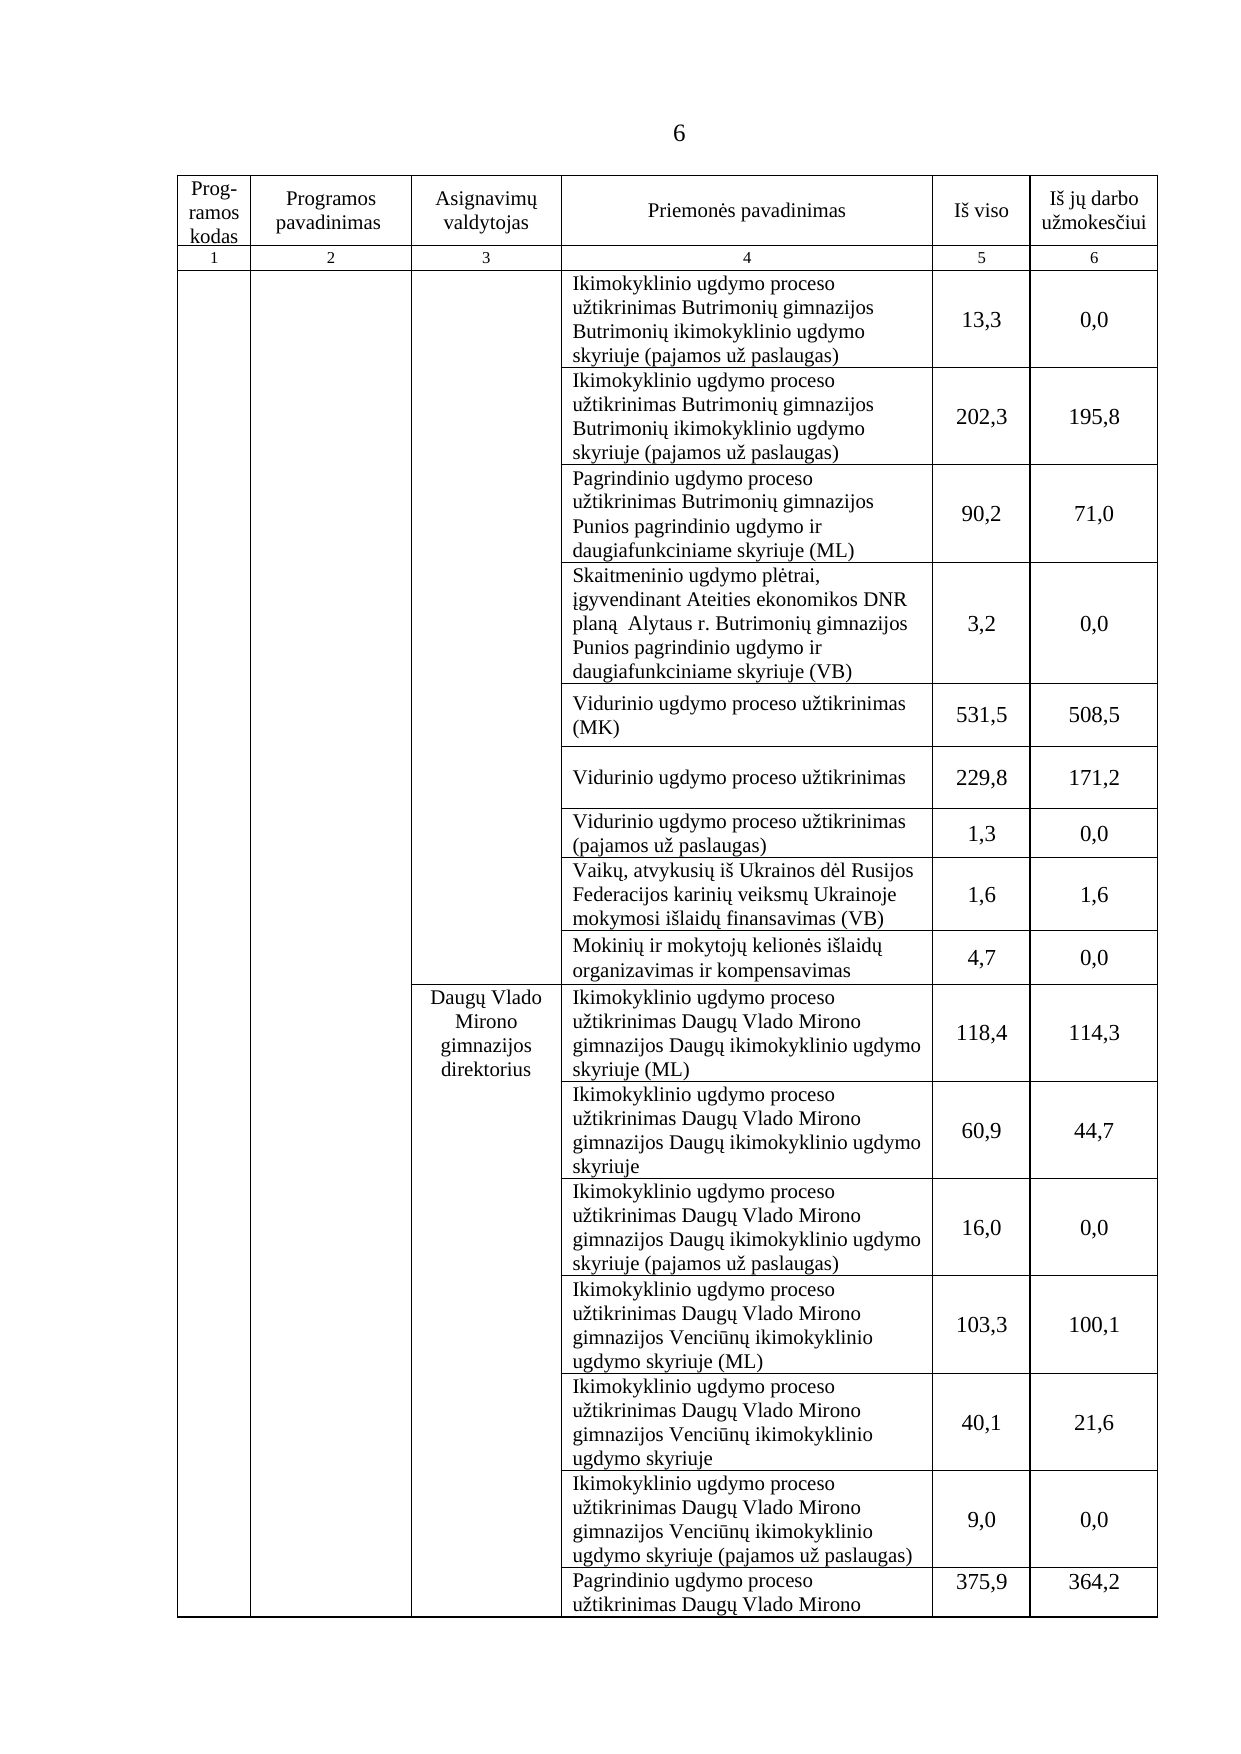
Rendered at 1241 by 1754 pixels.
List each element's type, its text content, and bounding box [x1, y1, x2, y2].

table_cell 508,5 [1031, 684, 1157, 746]
table_cell [412, 271, 561, 983]
table_cell Vaikų, atvykusių iš Ukrainos dėl Rusijos Federacijos karinių veiksmų Ukrainoje mokymosi išlaidų finansavimas (VB) [562, 858, 932, 930]
table_cell [1158, 930, 1181, 983]
table_cell [178, 271, 250, 1616]
table_cell Ikimokyklinio ugdymo proceso užtikrinimas Butrimonių gimnazijos Butrimonių ikimokyklinio ugdymo skyriuje (pajamos už paslaugas) [562, 368, 932, 464]
table_cell Ikimokyklinio ugdymo proceso užtikrinimas Daugų Vlado Mirono gimnazijos Venciūnų ikimokyklinio ugdymo skyriuje (ML) [562, 1276, 932, 1373]
table_cell 5 [933, 246, 1029, 270]
table_cell [1158, 1373, 1181, 1470]
table_cell [1158, 562, 1181, 683]
table_cell Ikimokyklinio ugdymo proceso užtikrinimas Daugų Vlado Mirono gimnazijos Daugų ikimokyklinio ugdymo skyriuje (pajamos už paslaugas) [562, 1179, 932, 1275]
table_cell [1158, 1178, 1181, 1275]
table_cell [1158, 220, 1181, 245]
table_cell 13,3 [933, 271, 1029, 367]
table_cell 60,9 [933, 1082, 1029, 1178]
table_cell 0,0 [1031, 271, 1157, 367]
table_cell [1158, 984, 1181, 1081]
table_cell [1158, 1081, 1181, 1178]
table_cell [1158, 1567, 1181, 1616]
table_cell 16,0 [933, 1179, 1029, 1275]
table_header [1158, 175, 1181, 219]
table_cell Vidurinio ugdymo proceso užtikrinimas [562, 747, 932, 808]
table_cell Vidurinio ugdymo proceso užtikrinimas (pajamos už paslaugas) [562, 809, 932, 857]
table_cell [1158, 270, 1181, 367]
table_cell Ikimokyklinio ugdymo proceso užtikrinimas Daugų Vlado Mirono gimnazijos Daugų ikimokyklinio ugdymo skyriuje (ML) [562, 985, 932, 1081]
table_cell 0,0 [1031, 563, 1157, 683]
table_cell [1158, 683, 1181, 746]
table_cell 4 [562, 246, 932, 270]
table_cell Daugų Vlado Mirono gimnazijos direktorius [412, 985, 561, 1616]
table_cell 2 [251, 246, 411, 270]
table_header Iš jų darbo užmokesčiui [1031, 176, 1157, 245]
table_cell [1158, 1470, 1181, 1567]
table_cell Mokinių ir mokytojų kelionės išlaidų organizavimas ir kompensavimas [562, 931, 932, 983]
table_cell 1,3 [933, 809, 1029, 857]
table_cell [1158, 245, 1181, 270]
table_cell [1158, 367, 1181, 464]
table_cell 44,7 [1031, 1082, 1157, 1178]
table_cell Skaitmeninio ugdymo plėtrai, įgyvendinant Ateities ekonomikos DNR planą Alytaus r. Butrimonių gimnazijos Punios pagrindinio ugdymo ir daugiafunkciniame skyriuje (VB) [562, 563, 932, 683]
table_cell 0,0 [1031, 1179, 1157, 1275]
table_cell 1,6 [933, 858, 1029, 930]
table_cell 0,0 [1031, 809, 1157, 857]
table_header Programos pavadinimas [251, 176, 411, 245]
table_cell 6 [1031, 246, 1157, 270]
table_cell Ikimokyklinio ugdymo proceso užtikrinimas Butrimonių gimnazijos Butrimonių ikimokyklinio ugdymo skyriuje (pajamos už paslaugas) [562, 271, 932, 367]
table_header Iš viso [933, 176, 1029, 245]
table_cell Ikimokyklinio ugdymo proceso užtikrinimas Daugų Vlado Mirono gimnazijos Daugų ikimokyklinio ugdymo skyriuje [562, 1082, 932, 1178]
table_cell 531,5 [933, 684, 1029, 746]
table_cell 0,0 [1031, 1471, 1157, 1567]
table_cell 9,0 [933, 1471, 1029, 1567]
table_cell Ikimokyklinio ugdymo proceso užtikrinimas Daugų Vlado Mirono gimnazijos Venciūnų ikimokyklinio ugdymo skyriuje [562, 1374, 932, 1470]
table_cell 71,0 [1031, 465, 1157, 562]
table_cell 375,9 [933, 1568, 1029, 1616]
table_cell 4,7 [933, 931, 1029, 983]
table_cell 171,2 [1031, 747, 1157, 808]
table_cell Pagrindinio ugdymo proceso užtikrinimas Daugų Vlado Mirono [562, 1568, 932, 1616]
table_cell 202,3 [933, 368, 1029, 464]
table_header Asignavimų valdytojas [412, 176, 561, 245]
table_cell 40,1 [933, 1374, 1029, 1470]
table_cell 3,2 [933, 563, 1029, 683]
table_cell 229,8 [933, 747, 1029, 808]
table_cell 3 [412, 246, 561, 270]
table_cell [1158, 746, 1181, 808]
table_cell 21,6 [1031, 1374, 1157, 1470]
table_cell Pagrindinio ugdymo proceso užtikrinimas Butrimonių gimnazijos Punios pagrindinio ugdymo ir daugiafunkciniame skyriuje (ML) [562, 465, 932, 562]
table_cell 90,2 [933, 465, 1029, 562]
table_cell [1158, 464, 1181, 562]
table_cell 1 [178, 246, 250, 270]
table_header Prog-ramos kodas [178, 176, 250, 245]
table_cell [1158, 857, 1181, 930]
table_cell 118,4 [933, 985, 1029, 1081]
table_cell Vidurinio ugdymo proceso užtikrinimas (MK) [562, 684, 932, 746]
table_cell 114,3 [1031, 985, 1157, 1081]
table_cell [1158, 1275, 1181, 1373]
table_cell 364,2 [1031, 1568, 1157, 1616]
table_cell [251, 271, 411, 1616]
table_cell Ikimokyklinio ugdymo proceso užtikrinimas Daugų Vlado Mirono gimnazijos Venciūnų ikimokyklinio ugdymo skyriuje (pajamos už paslaugas) [562, 1471, 932, 1567]
table_cell 1,6 [1031, 858, 1157, 930]
table_cell 195,8 [1031, 368, 1157, 464]
table_cell [1158, 808, 1181, 857]
table_cell 100,1 [1031, 1276, 1157, 1373]
table_cell 0,0 [1031, 931, 1157, 983]
table_header Priemonės pavadinimas [562, 176, 932, 245]
table_cell 103,3 [933, 1276, 1029, 1373]
